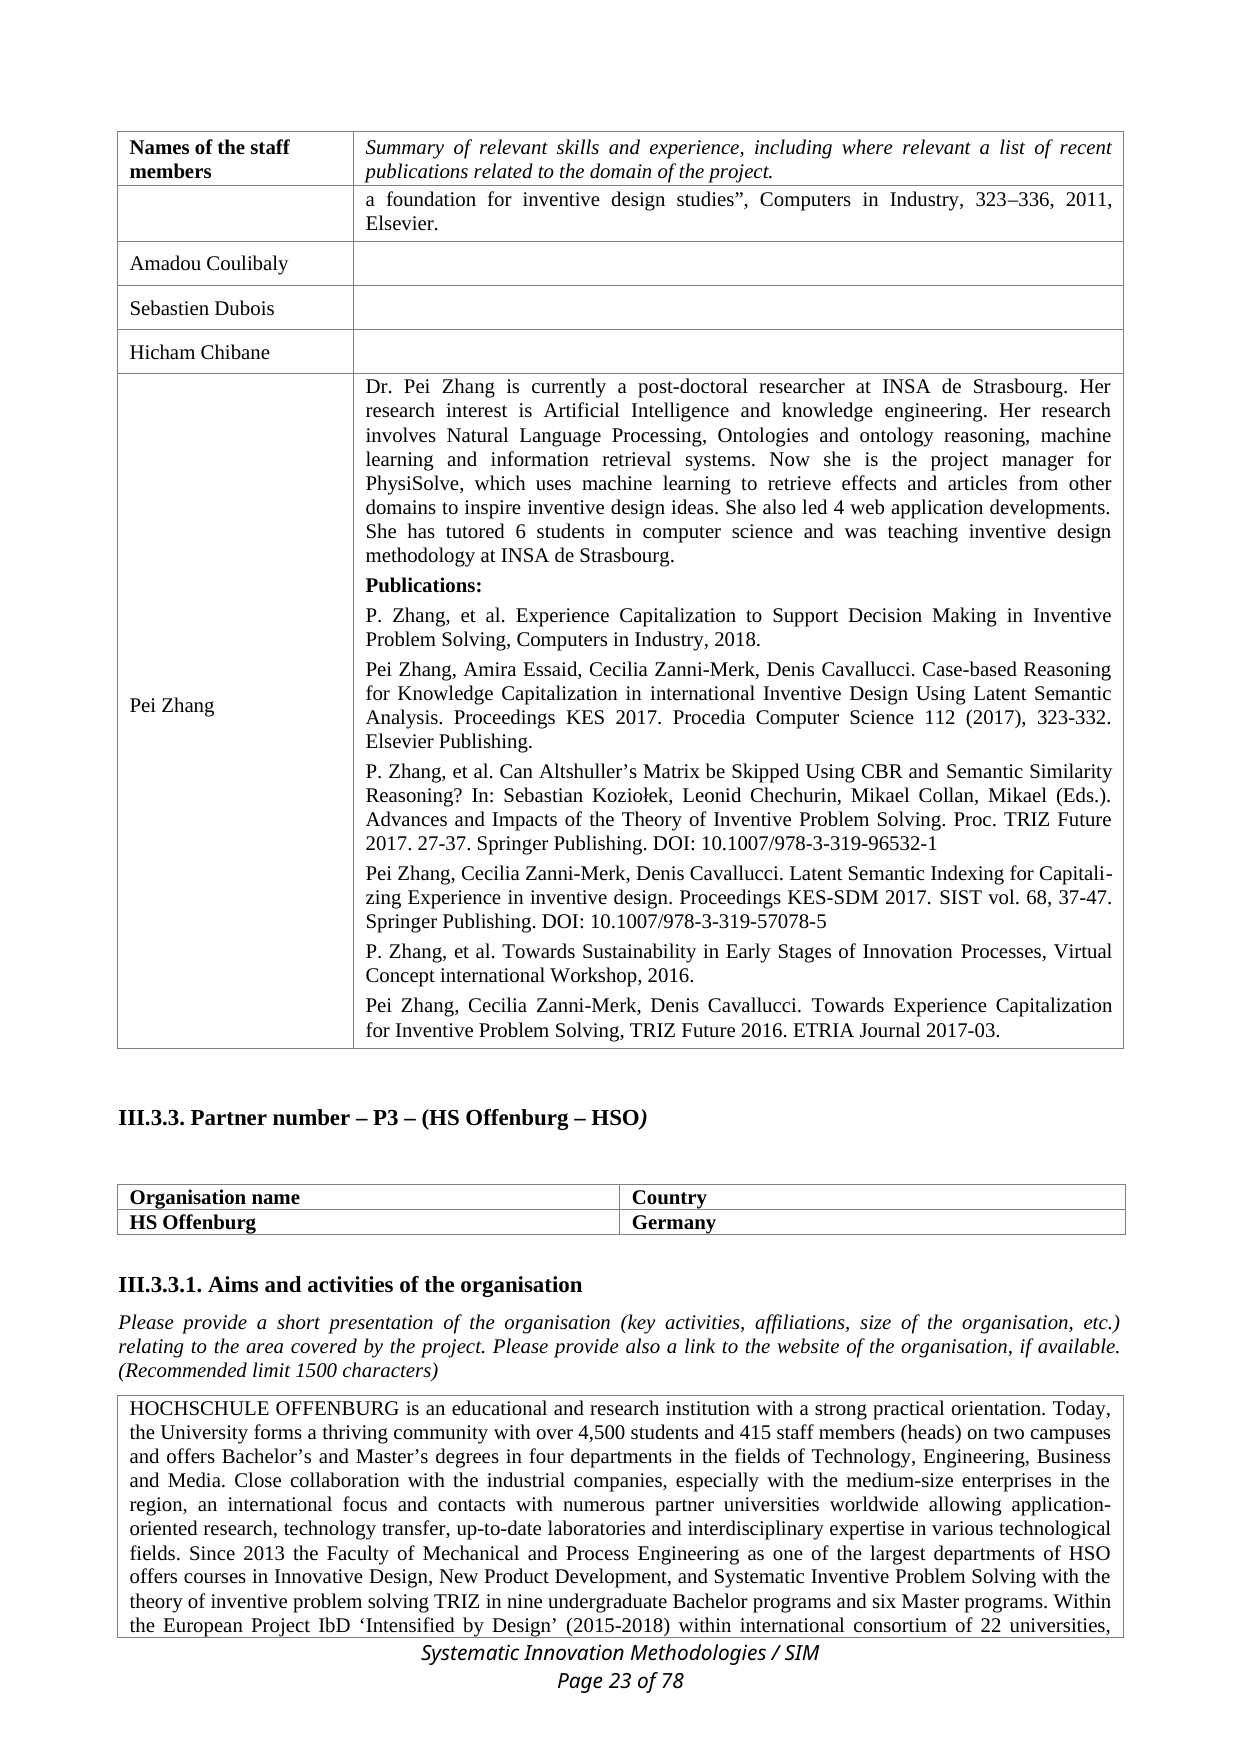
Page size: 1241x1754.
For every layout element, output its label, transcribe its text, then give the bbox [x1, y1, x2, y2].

table_header Country [620, 1185, 1125, 1209]
table_cell [354, 286, 1123, 329]
table_cell a foundation for inventive design studies”, Computers in Industry, 323–336, 2011, Elsevier. [354, 186, 1123, 241]
table_cell HS Offenburg [118, 1210, 619, 1234]
table_cell [354, 242, 1123, 285]
table_cell Hicham Chibane [118, 330, 353, 373]
table_cell Germany [620, 1210, 1125, 1234]
table_cell [354, 330, 1123, 373]
table_header HOCHSCHULE OFFENBURG is an educational and research institution with a strong practical orientation. Today, the University forms a thriving community with over 4,500 students and 415 staff members (heads) on two campuses and offers Bachelor’s and Master’s degrees in four departments in the fields of Technology, Engineering, Business and Media. Close collaboration with the industrial companies, especially with the medium-size enterprises in the region, an international focus and contacts with numerous partner universities worldwide allowing application-oriented research, technology transfer, up-to-date laboratories and interdisciplinary expertise in various technological fields. Since 2013 the Faculty of Mechanical and Process Engineering as one of the largest departments of HSO offers courses in Innovative Design, New Product Development, and Systematic Inventive Problem Solving with the theory of inventive problem solving TRIZ in nine undergraduate Bachelor programs and six Master programs. Within the European Project IbD ‘Intensified by Design’ (2015-2018) within international consortium of 22 universities, [118, 1396, 1123, 1637]
table_cell Pei Zhang [118, 374, 353, 1047]
table_cell Sebastien Dubois [118, 286, 353, 329]
text III.3.3.1. Aims and activities of the organisation [118, 1271, 1122, 1298]
table_header Summary of relevant skills and experience, including where relevant a list of recent publications related to the domain of the project. [354, 132, 1123, 185]
subtitle III.3.3. Partner number – P3 – (HS Offenburg – HSO) [118, 1104, 1122, 1130]
table_cell Dr. Pei Zhang is currently a post-doctoral researcher at INSA de Strasbourg. Her research interest is Artificial Intelligence and knowledge engineering. Her research involves Natural Language Processing, Ontologies and ontology reasoning, machine learning and information retrieval systems. Now she is the project manager for PhysiSolve, which uses machine learning to retrieve effects and articles from other domains to inspire inventive design ideas. She also led 4 web application developments. She has tutored 6 students in computer science and was teaching inventive design methodology at INSA de Strasbourg. Publications: P. Zhang, et al. Experience Capitalization to Support Decision Making in Inventive Problem Solving, Computers in Industry, 2018. Pei Zhang, Amira Essaid, Cecilia Zanni-Merk, Denis Cavallucci. Case-based Reasoning for Knowledge Capitalization in international Inventive Design Using Latent Semantic Analysis. Proceedings KES 2017. Procedia Computer Science 112 (2017), 323-332. Elsevier Publishing. P. Zhang, et al. Can Altshuller’s Matrix be Skipped Using CBR and Semantic Similarity Reasoning? In: Sebastian Koziołek, Leonid Chechurin, Mikael Collan, Mikael (Eds.). Advances and Impacts of the Theory of Inventive Problem Solving. Proc. TRIZ Future 2017. 27-37. Springer Publishing. DOI: 10.1007/978-3-319-96532-1 Pei Zhang, Cecilia Zanni-Merk, Denis Cavallucci. Latent Semantic Indexing for Capitali­zing Experience in inventive design. Proceedings KES-SDM 2017. SIST vol. 68, 37-47. Springer Publishing. DOI: 10.1007/978-3-319-57078-5 P. Zhang, et al. Towards Sustainability in Early Stages of Innovation Processes, Virtual Concept international Workshop, 2016. Pei Zhang, Cecilia Zanni-Merk, Denis Cavallucci. Towards Experience Capitalization for Inventive Problem Solving, TRIZ Future 2016. ETRIA Journal 2017-03. [354, 374, 1123, 1047]
table_cell [118, 186, 353, 241]
table_header Names of the staff members [118, 132, 353, 185]
table_cell Amadou Coulibaly [118, 242, 353, 285]
text Please provide a short presentation of the organisation (key activities, affiliations, size of the organisation, etc.) relating to the area covered by the project. Please provide also a link to the website of the organisation, if available. (Recommended limit 1500 characters) [118, 1310, 1122, 1382]
table_header Organisation name [118, 1185, 619, 1209]
